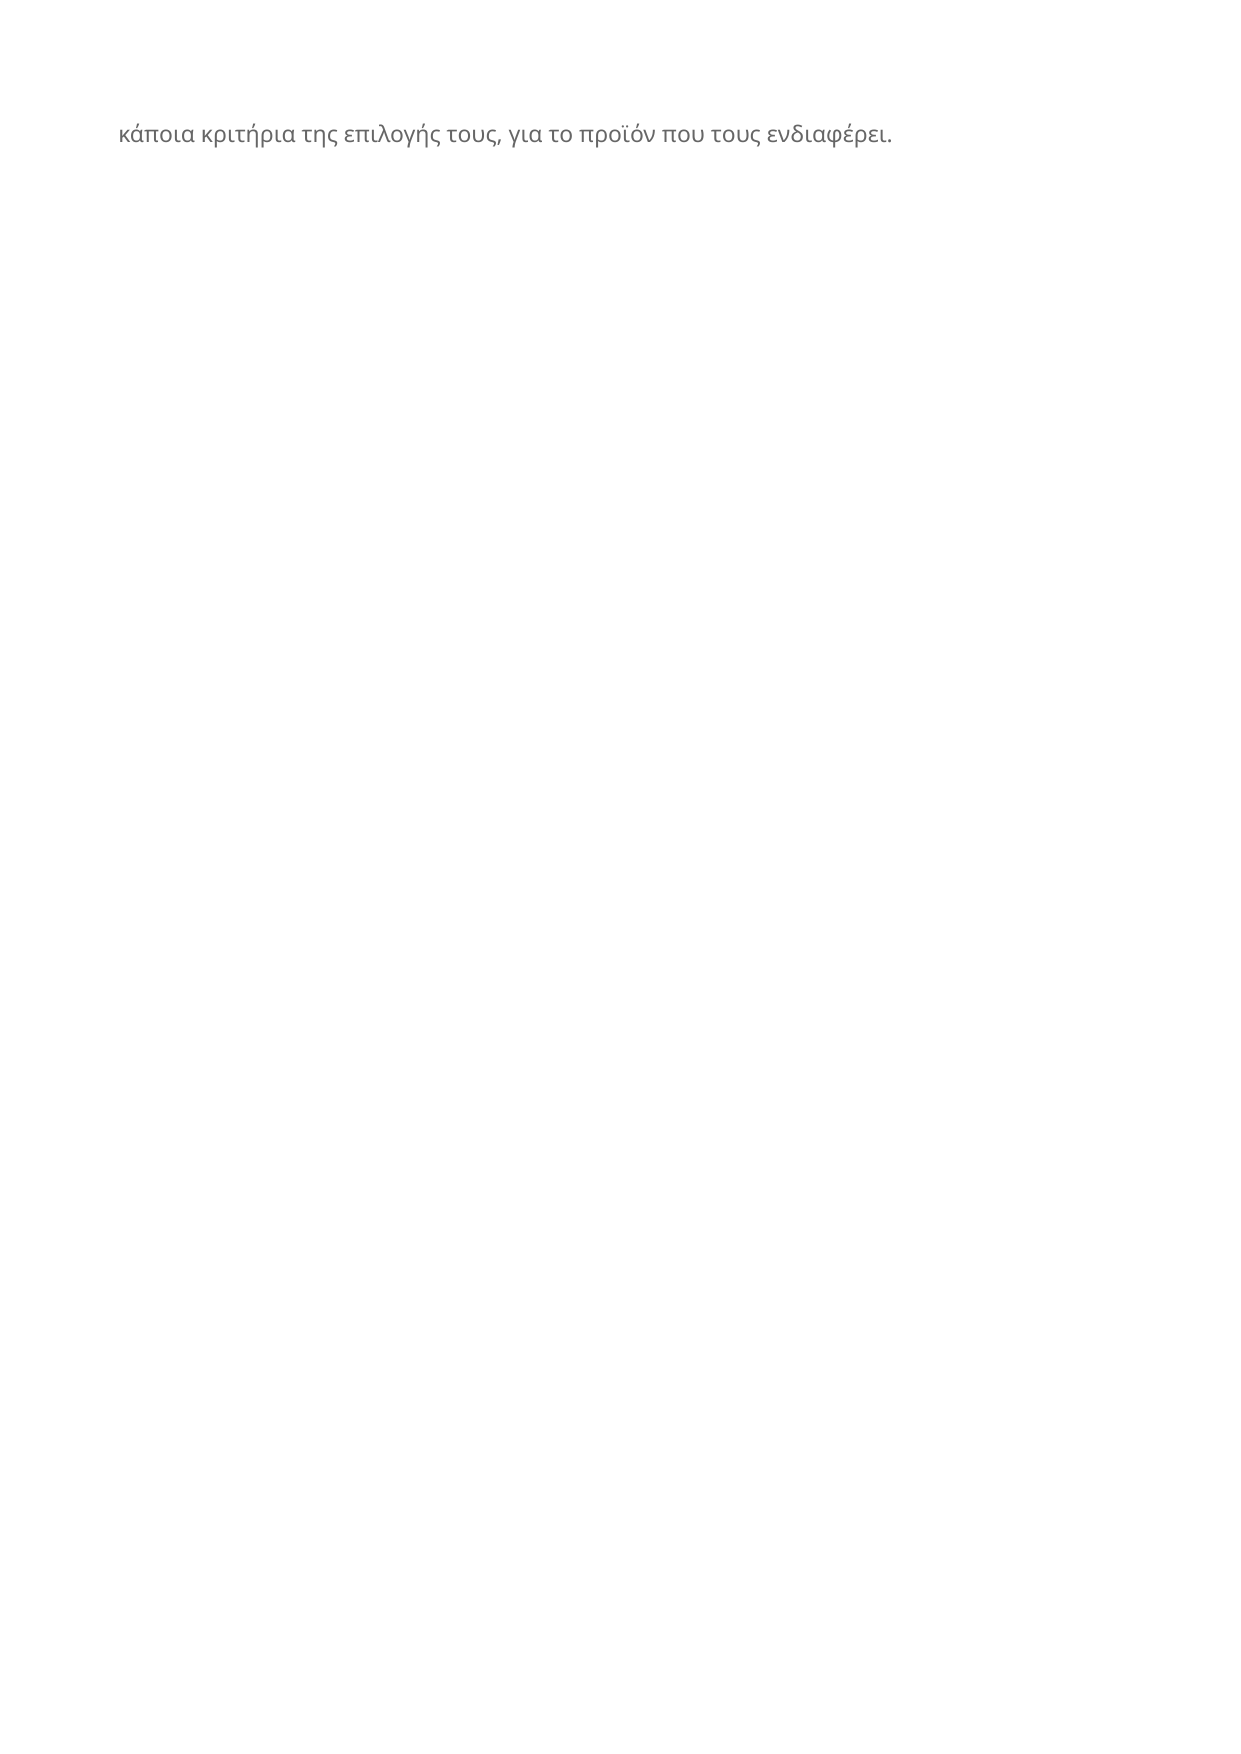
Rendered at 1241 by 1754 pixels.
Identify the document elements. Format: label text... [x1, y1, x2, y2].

text κάποια κριτήρια της επιλογής τους, για το προϊόν που τους ενδιαφέρει. [118, 118, 1122, 149]
